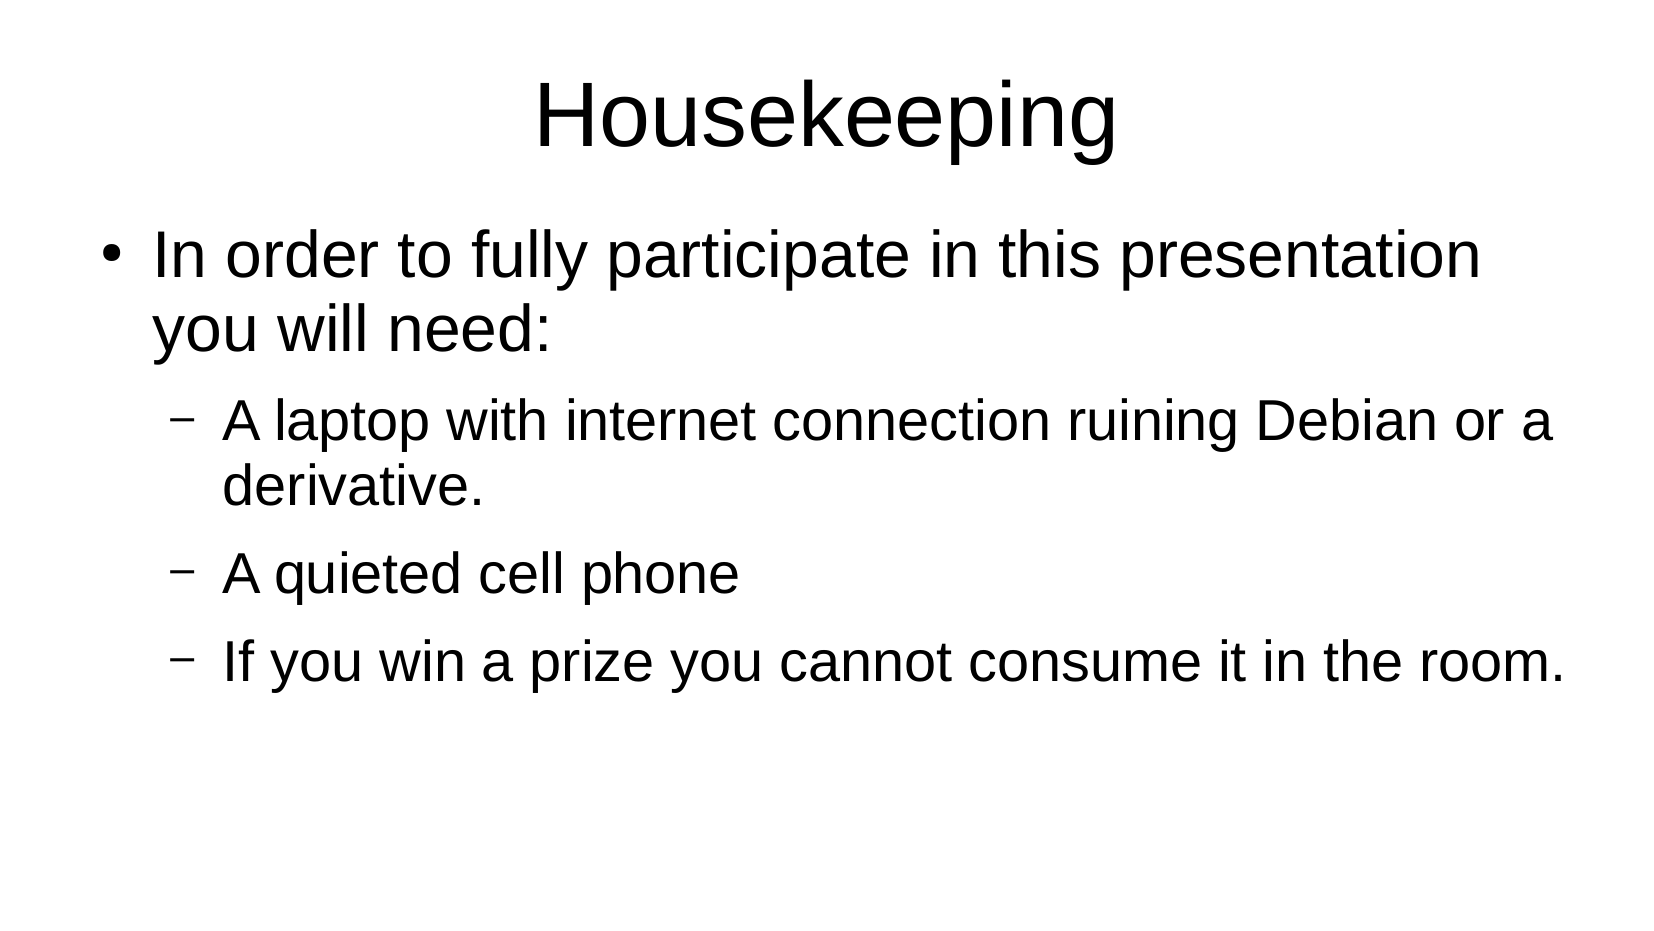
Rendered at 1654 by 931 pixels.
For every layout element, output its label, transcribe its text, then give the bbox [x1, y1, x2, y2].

list In order to fully participate in this presentation you will need: A laptop with internet connection ruining Debian or a derivative. A quieted cell phone If you win a prize you cannot consume it in the room. [82, 217, 1571, 758]
title Housekeeping [82, 37, 1571, 193]
